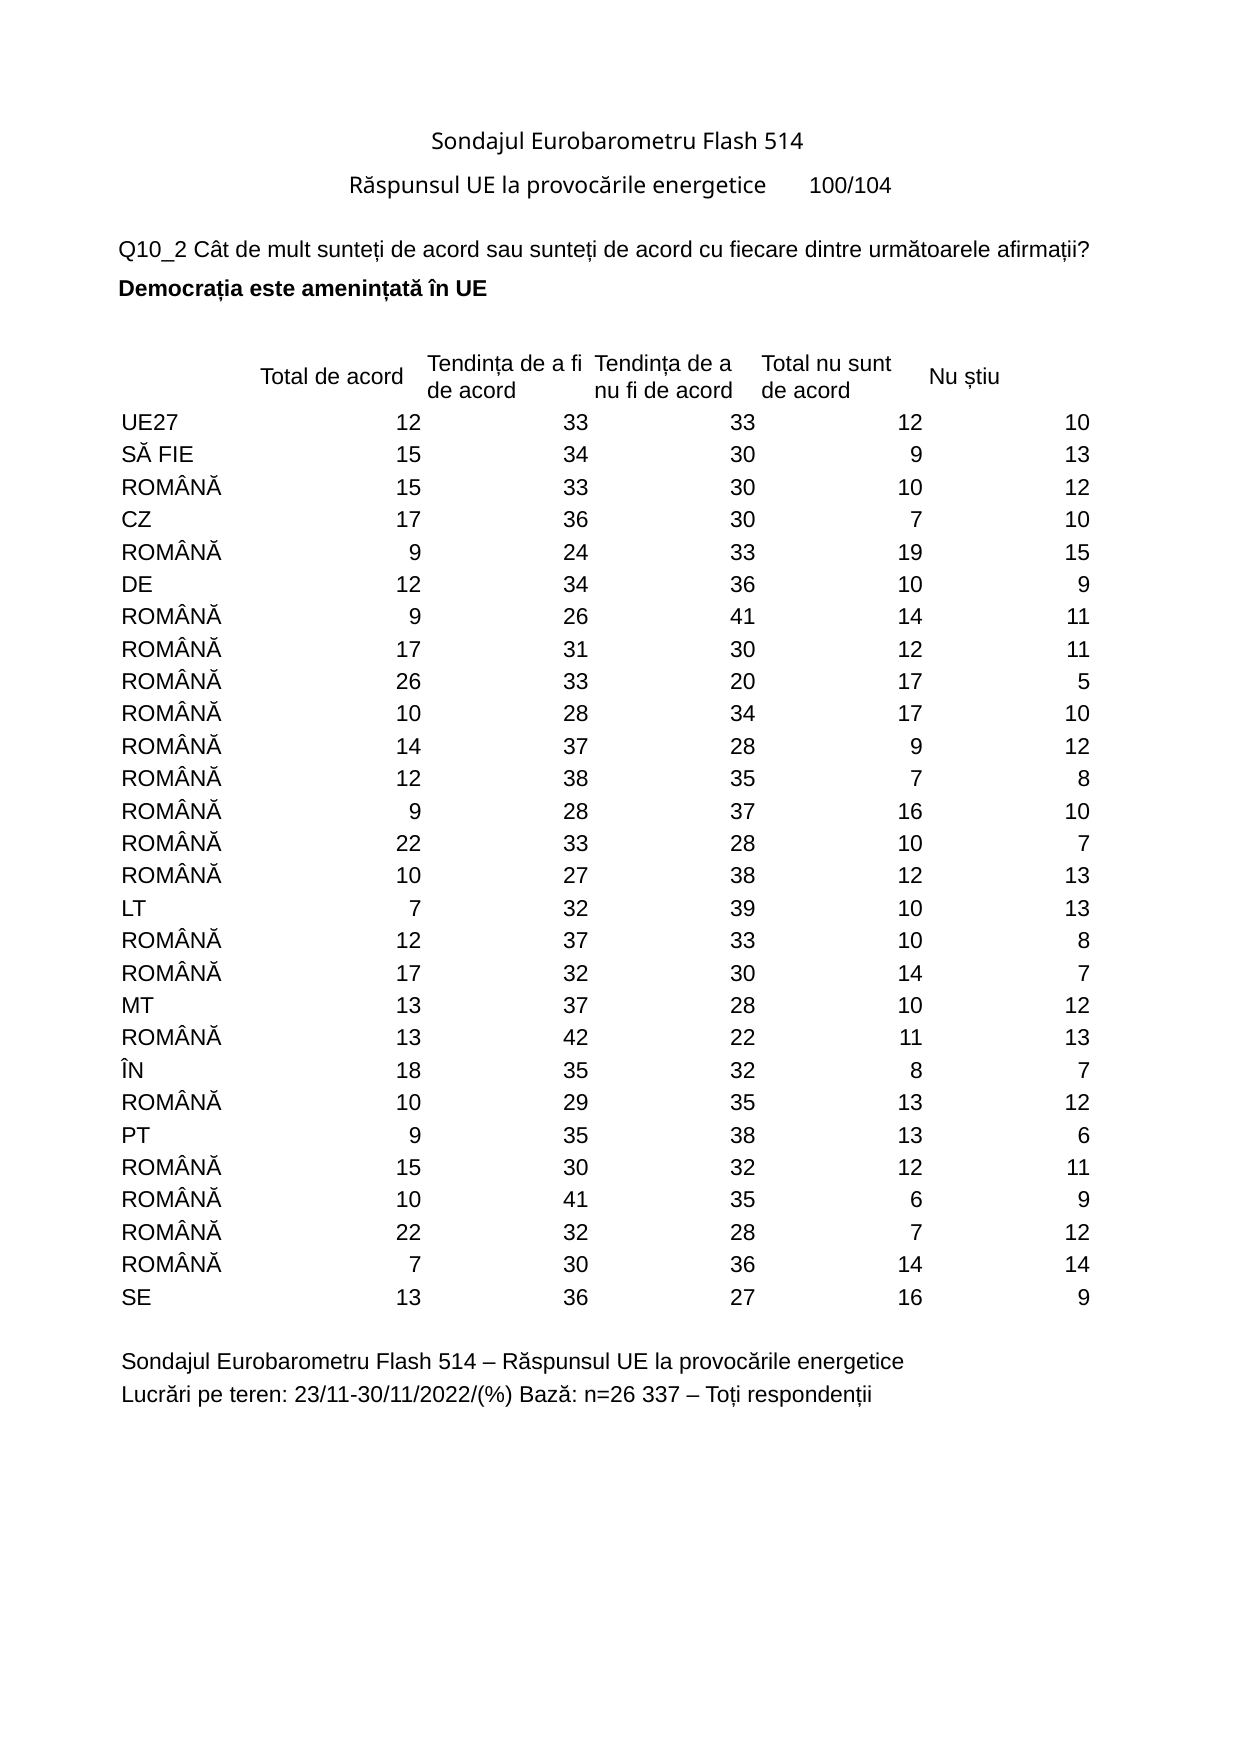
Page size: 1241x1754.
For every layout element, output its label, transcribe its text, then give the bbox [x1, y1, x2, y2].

table_cell 9 [257, 1119, 424, 1151]
table_cell 42 [424, 1021, 591, 1054]
table_header [118, 347, 257, 406]
table_cell 38 [591, 1119, 758, 1151]
table_cell Sondajul Eurobarometru Flash 514 – Răspunsul UE la provocările energetice [118, 1345, 1093, 1378]
table_cell 35 [591, 762, 758, 794]
table_cell 17 [257, 633, 424, 665]
table_cell ROMÂNĂ [118, 1248, 257, 1281]
table_cell 13 [926, 859, 1093, 892]
table_cell 28 [424, 795, 591, 827]
table_cell 7 [926, 1054, 1093, 1086]
table_cell 14 [758, 957, 926, 989]
table_cell 32 [424, 892, 591, 924]
table_cell 38 [424, 762, 591, 794]
table_cell 35 [591, 1086, 758, 1118]
table_cell 36 [591, 1248, 758, 1281]
table_cell 26 [257, 665, 424, 697]
table_cell 9 [758, 730, 926, 762]
table_header Total de acord [257, 347, 424, 406]
table_cell 34 [424, 568, 591, 600]
table_cell 10 [257, 1086, 424, 1118]
table_cell 11 [758, 1021, 926, 1054]
table_cell 13 [257, 1021, 424, 1054]
table_cell [424, 1313, 591, 1345]
table_cell 19 [758, 535, 926, 568]
table_cell 37 [424, 989, 591, 1021]
table_cell 41 [591, 600, 758, 633]
table_cell 12 [758, 1151, 926, 1183]
table_cell ROMÂNĂ [118, 471, 257, 503]
table_cell 8 [926, 762, 1093, 794]
table_cell 33 [424, 406, 591, 438]
table_cell 37 [424, 730, 591, 762]
table_cell 7 [926, 827, 1093, 859]
table_cell 17 [758, 698, 926, 730]
table_cell PT [118, 1119, 257, 1151]
table_cell 30 [591, 503, 758, 535]
table_cell [118, 1313, 257, 1345]
table_cell 30 [591, 633, 758, 665]
table_cell 36 [424, 503, 591, 535]
table_cell 33 [424, 665, 591, 697]
table_cell 31 [424, 633, 591, 665]
table_cell 28 [591, 989, 758, 1021]
table_cell 12 [926, 989, 1093, 1021]
table_cell 12 [257, 762, 424, 794]
table_cell 7 [257, 892, 424, 924]
table_cell 33 [591, 924, 758, 957]
table_cell 30 [591, 471, 758, 503]
table_cell [257, 1313, 424, 1345]
table_cell 22 [257, 827, 424, 859]
table_cell ROMÂNĂ [118, 957, 257, 989]
table_cell 33 [591, 535, 758, 568]
table_cell 11 [926, 600, 1093, 633]
table_cell SE [118, 1281, 257, 1313]
table_cell 28 [591, 1216, 758, 1248]
table_cell ROMÂNĂ [118, 924, 257, 957]
table_cell 10 [926, 406, 1093, 438]
text Q10_2 Cât de mult sunteți de acord sau sunteți de acord cu fiecare dintre următoarele afirmații? [118, 236, 1122, 262]
table_header Tendința de a fi de acord [424, 347, 591, 406]
table_cell ROMÂNĂ [118, 762, 257, 794]
table_cell 34 [424, 438, 591, 471]
table_cell 12 [926, 471, 1093, 503]
table_cell 10 [758, 924, 926, 957]
table_cell 22 [591, 1021, 758, 1054]
table_cell 36 [424, 1281, 591, 1313]
table_cell 13 [758, 1086, 926, 1118]
table_cell 33 [424, 827, 591, 859]
table_header Nu știu [926, 347, 1093, 406]
table_cell MT [118, 989, 257, 1021]
table_cell ROMÂNĂ [118, 535, 257, 568]
table_cell 12 [758, 859, 926, 892]
table_cell 12 [257, 568, 424, 600]
table_cell 9 [257, 535, 424, 568]
table_cell 7 [257, 1248, 424, 1281]
table_cell 9 [926, 1183, 1093, 1216]
table_cell 10 [257, 859, 424, 892]
table_cell 37 [424, 924, 591, 957]
table_cell 32 [424, 957, 591, 989]
table_cell [926, 1313, 1093, 1345]
table_cell UE27 [118, 406, 257, 438]
table_cell 17 [257, 957, 424, 989]
table_cell 32 [424, 1216, 591, 1248]
table_header Total nu sunt de acord [758, 347, 926, 406]
table_cell [591, 1313, 758, 1345]
table_cell ROMÂNĂ [118, 1183, 257, 1216]
table_cell ROMÂNĂ [118, 633, 257, 665]
table_cell ROMÂNĂ [118, 1086, 257, 1118]
table_cell ROMÂNĂ [118, 600, 257, 633]
table_cell 10 [758, 892, 926, 924]
table_cell 35 [424, 1119, 591, 1151]
table_cell ROMÂNĂ [118, 795, 257, 827]
table_cell 15 [257, 471, 424, 503]
table_cell 14 [758, 1248, 926, 1281]
table_cell 10 [257, 1183, 424, 1216]
table_cell 14 [758, 600, 926, 633]
table_cell ROMÂNĂ [118, 730, 257, 762]
table_cell 32 [591, 1151, 758, 1183]
table_cell 12 [926, 1216, 1093, 1248]
table_cell ROMÂNĂ [118, 1021, 257, 1054]
table_cell 36 [591, 568, 758, 600]
table_cell 15 [926, 535, 1093, 568]
table_cell 37 [591, 795, 758, 827]
table_header Tendința de a nu fi de acord [591, 347, 758, 406]
table_cell 6 [758, 1183, 926, 1216]
table_cell 10 [758, 471, 926, 503]
table_cell 10 [758, 989, 926, 1021]
table_cell 27 [424, 859, 591, 892]
table_cell 7 [758, 503, 926, 535]
table_cell 13 [257, 1281, 424, 1313]
table_cell ROMÂNĂ [118, 665, 257, 697]
table_cell ROMÂNĂ [118, 1216, 257, 1248]
table_cell 30 [424, 1248, 591, 1281]
table_cell 24 [424, 535, 591, 568]
table_cell DE [118, 568, 257, 600]
table_cell 17 [758, 665, 926, 697]
table_cell 8 [926, 924, 1093, 957]
table_cell 32 [591, 1054, 758, 1086]
table_cell 22 [257, 1216, 424, 1248]
table_cell 11 [926, 633, 1093, 665]
table_cell 28 [591, 730, 758, 762]
table_cell 12 [257, 406, 424, 438]
table_cell 30 [591, 438, 758, 471]
table_cell 27 [591, 1281, 758, 1313]
table_cell 30 [591, 957, 758, 989]
table_cell 13 [257, 989, 424, 1021]
table_cell 35 [424, 1054, 591, 1086]
table_cell 6 [926, 1119, 1093, 1151]
table_cell 12 [257, 924, 424, 957]
table_cell 12 [926, 730, 1093, 762]
table_cell 8 [758, 1054, 926, 1086]
table_cell 34 [591, 698, 758, 730]
table_cell 33 [591, 406, 758, 438]
table_cell ROMÂNĂ [118, 1151, 257, 1183]
table_cell 13 [758, 1119, 926, 1151]
table_cell 29 [424, 1086, 591, 1118]
table_cell 9 [926, 1281, 1093, 1313]
table_cell 39 [591, 892, 758, 924]
table_cell 16 [758, 1281, 926, 1313]
table_cell ROMÂNĂ [118, 827, 257, 859]
table_cell 10 [758, 568, 926, 600]
table_cell 28 [424, 698, 591, 730]
table_cell 5 [926, 665, 1093, 697]
table_cell Lucrări pe teren: 23/11-30/11/2022/(%) Bază: n=26 337 – Toți respondenții [118, 1378, 1093, 1410]
table_cell 28 [591, 827, 758, 859]
table_cell 38 [591, 859, 758, 892]
table_cell 15 [257, 1151, 424, 1183]
table_cell 13 [926, 1021, 1093, 1054]
table_cell 10 [926, 795, 1093, 827]
table_cell 10 [926, 698, 1093, 730]
table_cell 33 [424, 471, 591, 503]
table_cell [758, 1313, 926, 1345]
table_cell 13 [926, 438, 1093, 471]
table_cell ÎN [118, 1054, 257, 1086]
table_cell 10 [758, 827, 926, 859]
table_cell 10 [926, 503, 1093, 535]
table_cell 16 [758, 795, 926, 827]
table_cell 14 [926, 1248, 1093, 1281]
table_cell 9 [926, 568, 1093, 600]
table_cell 9 [257, 795, 424, 827]
table_cell ROMÂNĂ [118, 698, 257, 730]
table_cell 11 [926, 1151, 1093, 1183]
table_cell 13 [926, 892, 1093, 924]
table_cell ROMÂNĂ [118, 859, 257, 892]
table_cell 7 [758, 762, 926, 794]
table_cell 12 [926, 1086, 1093, 1118]
table_cell 26 [424, 600, 591, 633]
table_cell 7 [926, 957, 1093, 989]
table_cell 12 [758, 406, 926, 438]
table_cell 41 [424, 1183, 591, 1216]
table_cell SĂ FIE [118, 438, 257, 471]
table_cell 20 [591, 665, 758, 697]
table_cell 7 [758, 1216, 926, 1248]
table_cell 35 [591, 1183, 758, 1216]
table_cell 15 [257, 438, 424, 471]
table_cell 9 [758, 438, 926, 471]
table_cell LT [118, 892, 257, 924]
table_cell CZ [118, 503, 257, 535]
table_cell 10 [257, 698, 424, 730]
table_cell 12 [758, 633, 926, 665]
table_cell 18 [257, 1054, 424, 1086]
table_cell 30 [424, 1151, 591, 1183]
table_cell 14 [257, 730, 424, 762]
text Democrația este amenințată în UE [118, 275, 1122, 302]
table_cell 17 [257, 503, 424, 535]
table_cell 9 [257, 600, 424, 633]
